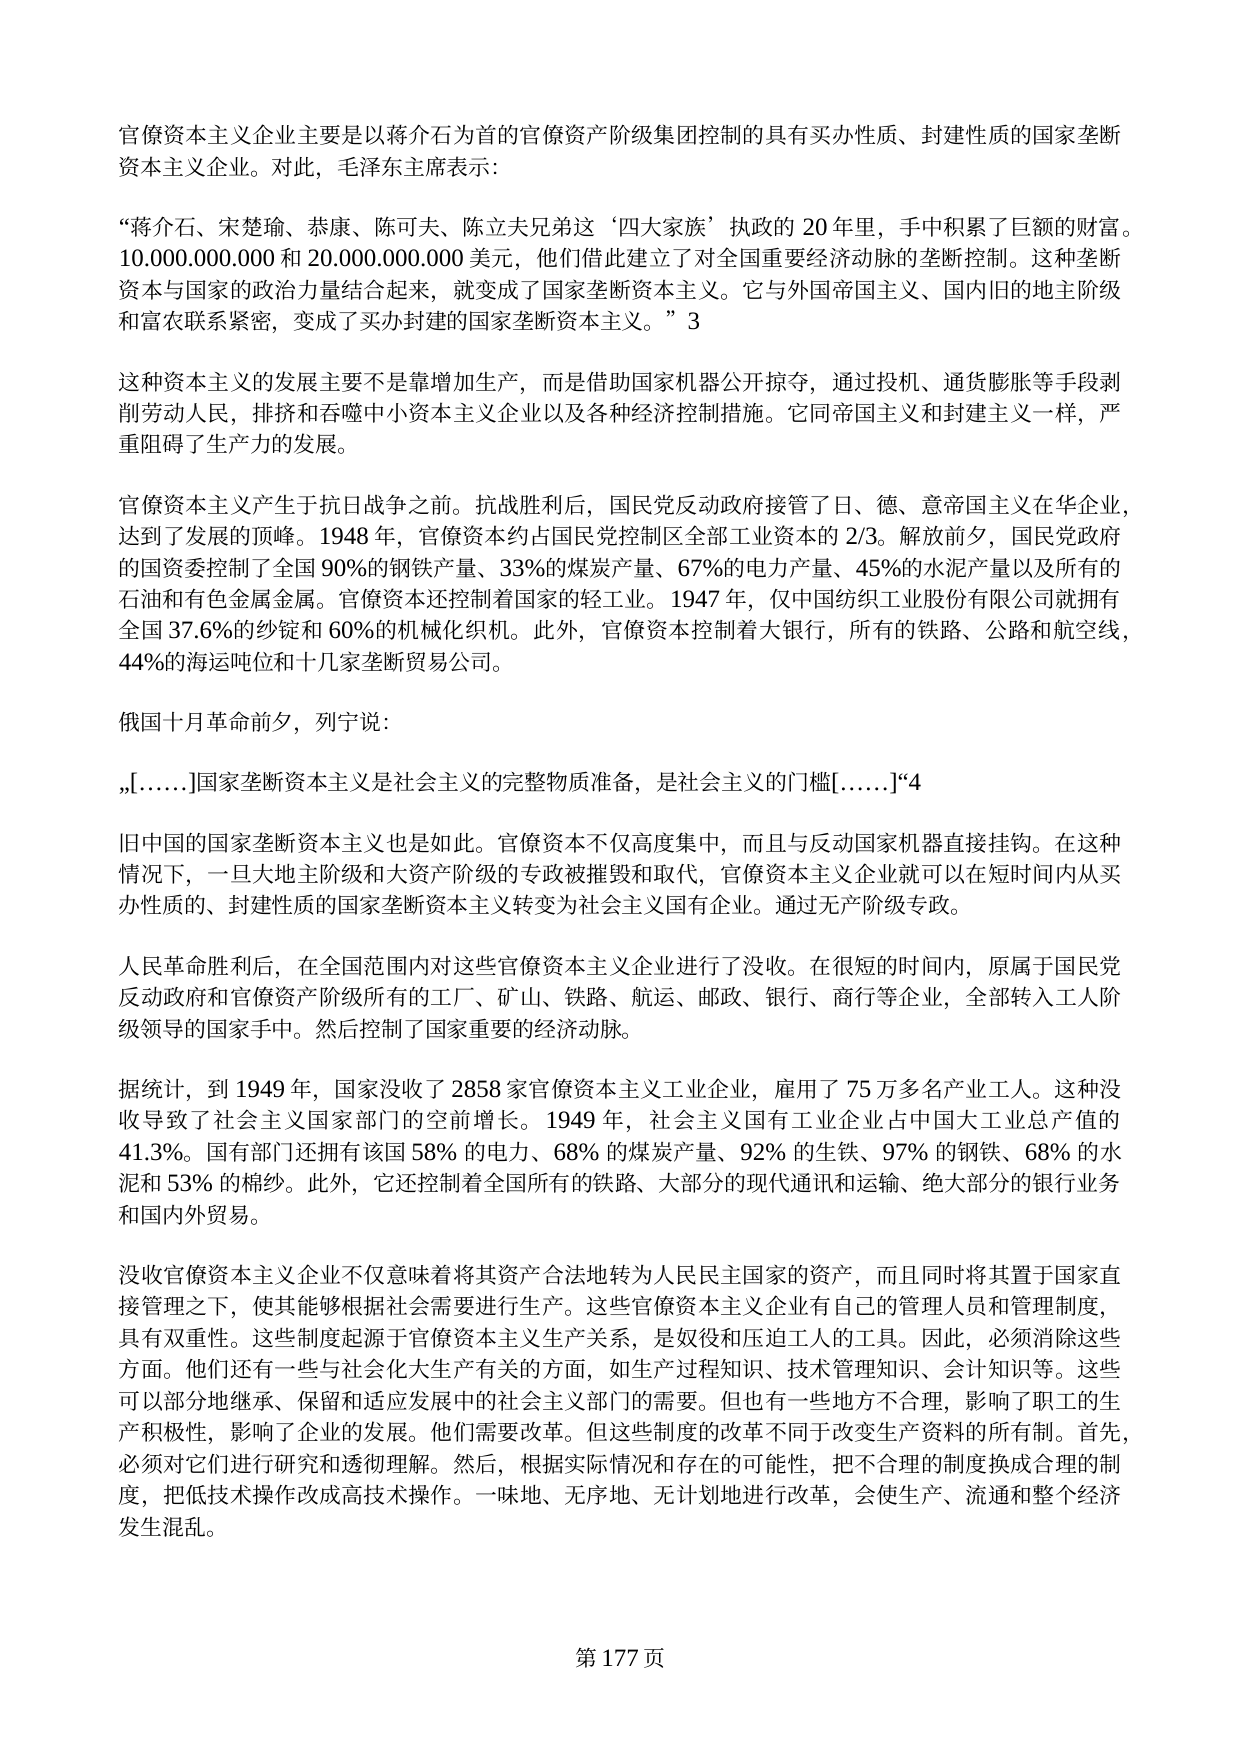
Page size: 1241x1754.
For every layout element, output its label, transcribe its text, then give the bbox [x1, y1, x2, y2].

text “蒋介石、宋楚瑜、恭康、陈可夫、陈立夫兄弟这‘四大家族’执政的20年里，手中积累了巨额的财富。10.000.000.000和20.000.000.000美元，他们借此建立了对全国重要经济动脉的垄断控制。这种垄断资本与国家的政治力量结合起来，就变成了国家垄断资本主义。它与外国帝国主义、国内旧的地主阶级和富农联系紧密，变成了买办封建的国家垄断资本主义。”3 [118, 210, 1122, 336]
text 这种资本主义的发展主要不是靠增加生产，而是借助国家机器公开掠夺，通过投机、通货膨胀等手段剥削劳动人民，排挤和吞噬中小资本主义企业以及各种经济控制措施。它同帝国主义和封建主义一样，严重阻碍了生产力的发展。 [118, 365, 1122, 459]
text 没收官僚资本主义企业不仅意味着将其资产合法地转为人民民主国家的资产，而且同时将其置于国家直接管理之下，使其能够根据社会需要进行生产。这些官僚资本主义企业有自己的管理人员和管理制度，具有双重性。这些制度起源于官僚资本主义生产关系，是奴役和压迫工人的工具。因此，必须消除这些方面。他们还有一些与社会化大生产有关的方面，如生产过程知识、技术管理知识、会计知识等。这些可以部分地继承、保留和适应发展中的社会主义部门的需要。但也有一些地方不合理，影响了职工的生产积极性，影响了企业的发展。他们需要改革。但这些制度的改革不同于改变生产资料的所有制。首先，必须对它们进行研究和透彻理解。然后，根据实际情况和存在的可能性，把不合理的制度换成合理的制度，把低技术操作改成高技术操作。一味地、无序地、无计划地进行改革，会使生产、流通和整个经济发生混乱。 [118, 1258, 1122, 1541]
text 旧中国的国家垄断资本主义也是如此。官僚资本不仅高度集中，而且与反动国家机器直接挂钩。在这种情况下，一旦大地主阶级和大资产阶级的专政被摧毁和取代，官僚资本主义企业就可以在短时间内从买办性质的、封建性质的国家垄断资本主义转变为社会主义国有企业。通过无产阶级专政。 [118, 826, 1122, 920]
text 俄国十月革命前夕，列宁说： [118, 705, 1122, 737]
text „[……]国家垄断资本主义是社会主义的完整物质准备，是社会主义的门槛[……]“4 [118, 766, 1122, 797]
text 官僚资本主义产生于抗日战争之前。抗战胜利后，国民党反动政府接管了日、德、意帝国主义在华企业，达到了发展的顶峰。1948年，官僚资本约占国民党控制区全部工业资本的2/3。解放前夕，国民党政府的国资委控制了全国90%的钢铁产量、33%的煤炭产量、67%的电力产量、45%的水泥产量以及所有的石油和有色金属金属。官僚资本还控制着国家的轻工业。1947年，仅中国纺织工业股份有限公司就拥有全国37.6%的纱锭和60%的机械化织机。此外，官僚资本控制着大银行，所有的铁路、公路和航空线，44%的海运吨位和十几家垄断贸易公司。 [118, 488, 1122, 677]
text 据统计，到1949年，国家没收了2858家官僚资本主义工业企业，雇用了75万多名产业工人。这种没收导致了社会主义国家部门的空前增长。1949年，社会主义国有工业企业占中国大工业总产值的41.3%。国有部门还拥有该国58% 的电力、68% 的煤炭产量、92% 的生铁、97% 的钢铁、68% 的水泥和53% 的棉纱。此外，它还控制着全国所有的铁路、大部分的现代通讯和运输、绝大部分的银行业务和国内外贸易。 [118, 1072, 1122, 1229]
text 官僚资本主义企业主要是以蒋介石为首的官僚资产阶级集团控制的具有买办性质、封建性质的国家垄断资本主义企业。对此，毛泽东主席表示： [118, 118, 1122, 181]
text 人民革命胜利后，在全国范围内对这些官僚资本主义企业进行了没收。在很短的时间内，原属于国民党反动政府和官僚资产阶级所有的工厂、矿山、铁路、航运、邮政、银行、商行等企业，全部转入工人阶级领导的国家手中。然后控制了国家重要的经济动脉。 [118, 949, 1122, 1043]
